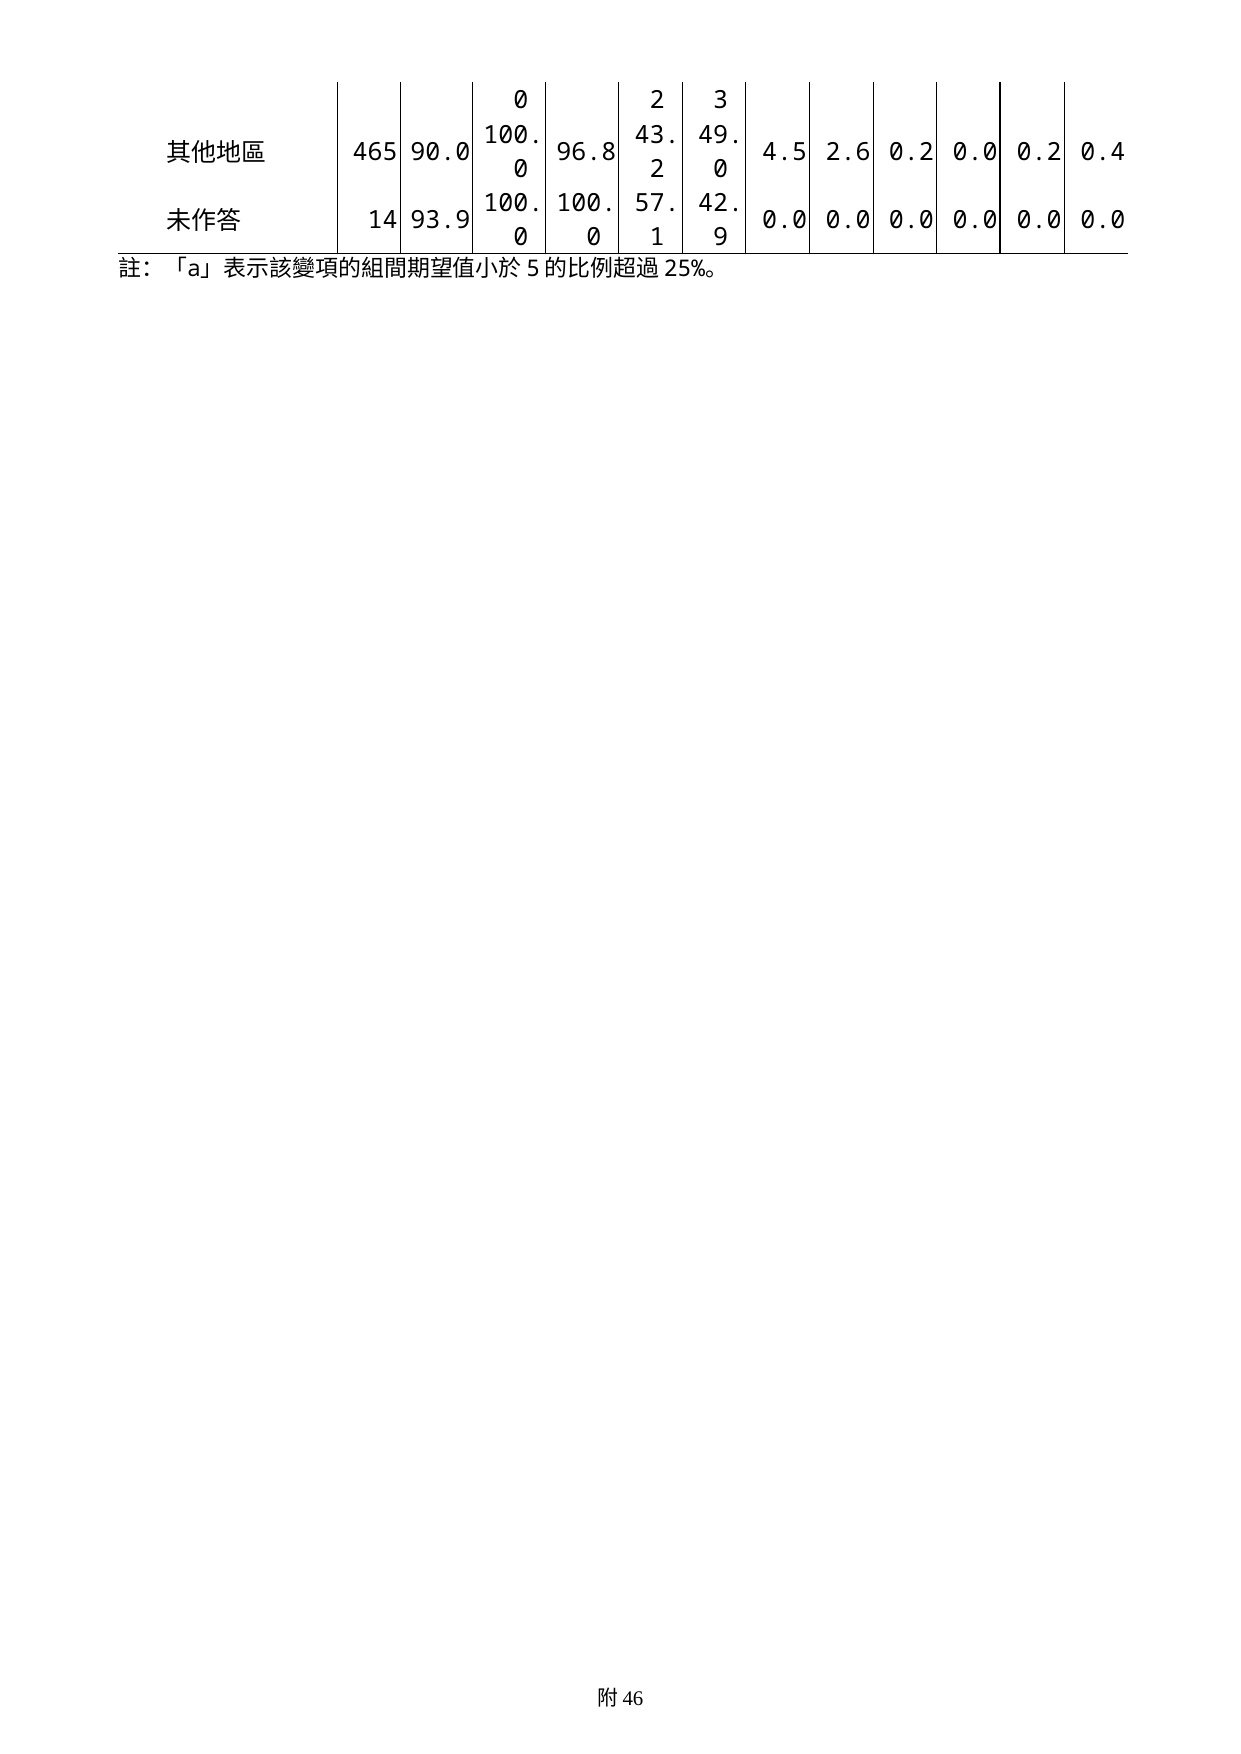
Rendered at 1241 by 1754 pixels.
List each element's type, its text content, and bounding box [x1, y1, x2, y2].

table_cell [746, 82, 809, 116]
table_cell 0.0 [937, 184, 999, 252]
table_cell 100.0 [546, 184, 618, 252]
table_cell 未作答 [118, 184, 337, 252]
table_cell 0.0 [937, 116, 999, 184]
table_cell [937, 82, 999, 116]
table_cell 0.2 [1001, 116, 1064, 184]
table_cell 其他地區 [118, 116, 337, 184]
table_cell 93.9 [401, 184, 472, 252]
table_cell 14 [338, 184, 400, 252]
table_cell 42.9 [683, 184, 745, 252]
table_cell 96.8 [546, 116, 618, 184]
table_cell [810, 82, 873, 116]
table_cell 0.0 [746, 184, 809, 252]
table_cell 90.0 [401, 116, 472, 184]
table_cell 100.0 [473, 116, 545, 184]
text 註：「a」表示該變項的組間期望值小於5的比例超過25%。 [118, 254, 1122, 283]
table_cell 0.0 [874, 184, 936, 252]
table_cell 0.2 [874, 116, 936, 184]
table_cell [401, 82, 472, 116]
table_cell 0.4 [1065, 116, 1128, 184]
table_cell 43.2 [619, 116, 682, 184]
table_cell 3 [683, 82, 745, 116]
table_cell [874, 82, 936, 116]
table_cell 57.1 [619, 184, 682, 252]
table_cell [338, 82, 400, 116]
table_cell 49.0 [683, 116, 745, 184]
table_cell 0.0 [810, 184, 873, 252]
table_cell 100.0 [473, 184, 545, 252]
table_cell [546, 82, 618, 116]
table_cell [1065, 82, 1128, 116]
table_cell 0 [473, 82, 545, 116]
table_cell 2 [619, 82, 682, 116]
table_cell 4.5 [746, 116, 809, 184]
table_cell 0.0 [1065, 184, 1128, 252]
table_cell [1001, 82, 1064, 116]
table_cell 2.6 [810, 116, 873, 184]
table_cell [118, 82, 337, 116]
table_cell 465 [338, 116, 400, 184]
table_cell 0.0 [1001, 184, 1064, 252]
